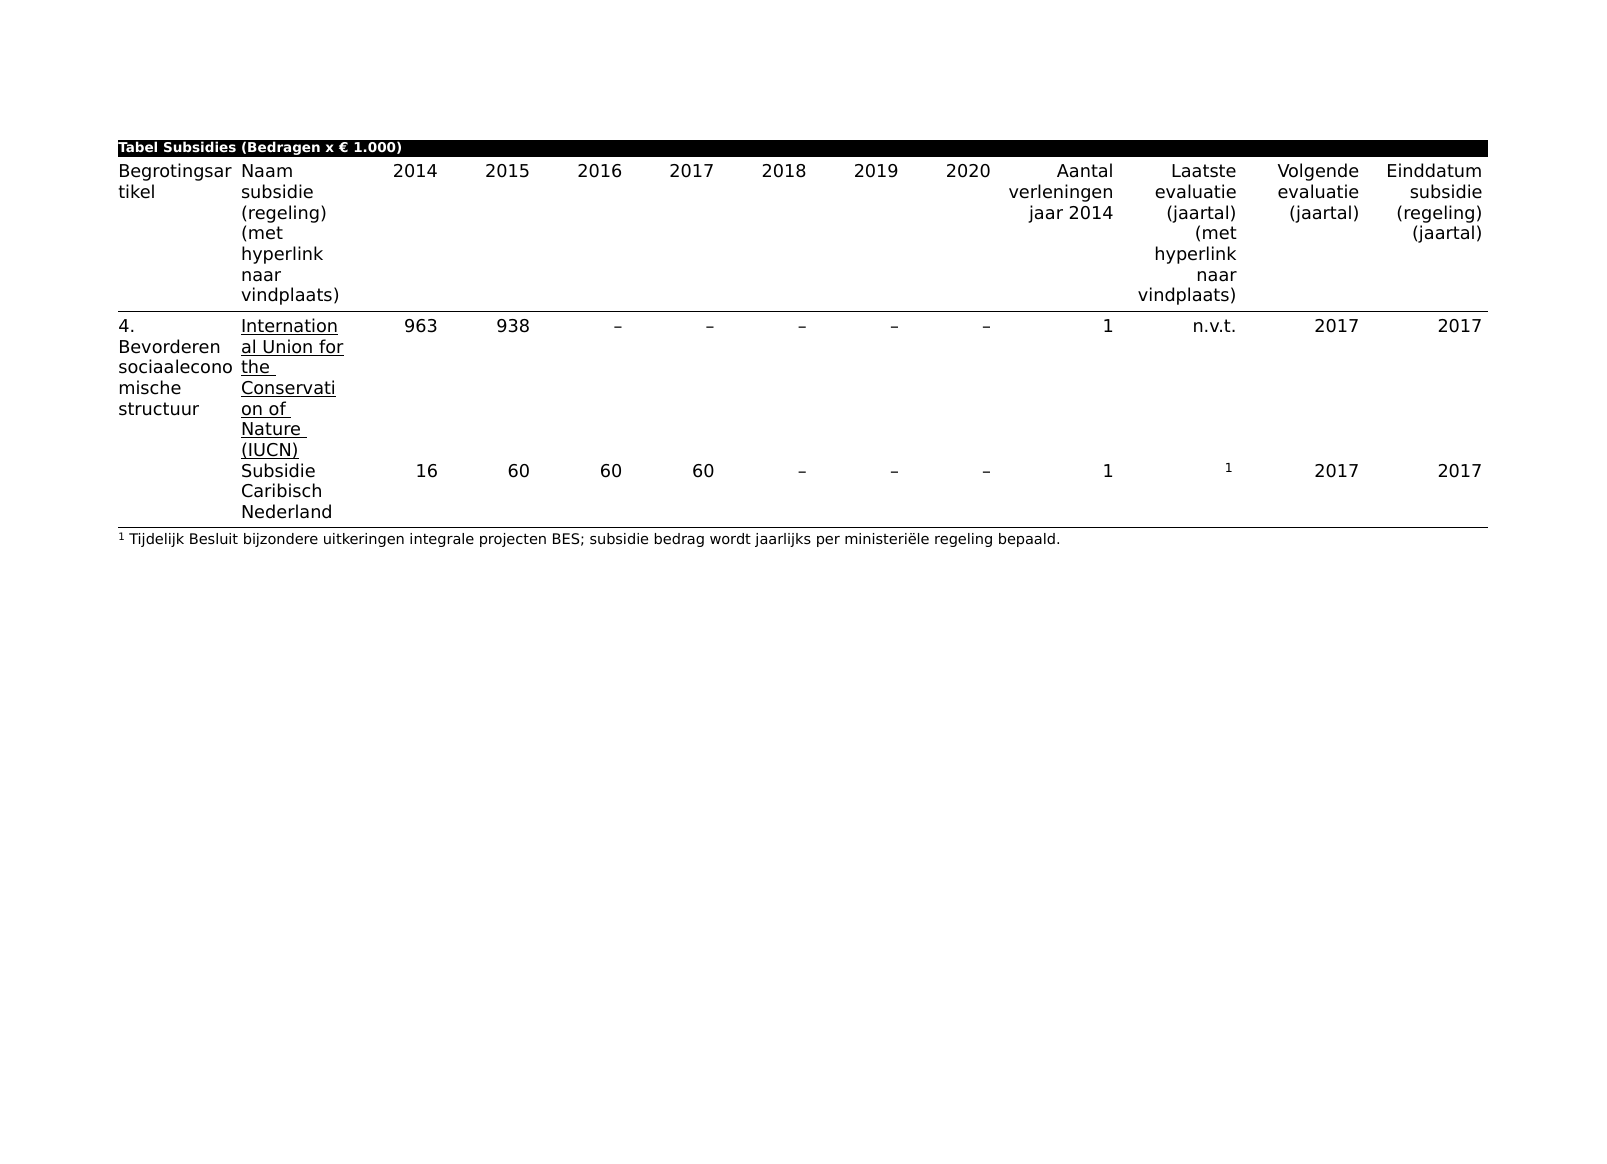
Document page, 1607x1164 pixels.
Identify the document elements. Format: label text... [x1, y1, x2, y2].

table_cell Einddatum subsidie (regeling) (jaartal) [1365, 157, 1488, 311]
table_cell 60 [628, 461, 720, 527]
table_cell 2017 [628, 157, 720, 311]
table_cell 1 [1119, 461, 1242, 527]
table_cell – [904, 461, 997, 527]
table_cell [118, 461, 235, 527]
table_cell Aantal verleningen jaar 2014 [997, 157, 1119, 311]
table_cell Laatste evaluatie (jaartal) (met hyperlink naar vindplaats) [1119, 157, 1242, 311]
table_cell Naam subsidie (regeling) (met hyperlink naar vindplaats) [235, 157, 351, 311]
table_cell 2015 [444, 157, 536, 311]
table_header Tabel Subsidies (Bedragen x € 1.000) [118, 140, 1488, 156]
table_cell International Union for the Conservation of Nature (IUCN) [235, 312, 351, 461]
table_cell 1 Tijdelijk Besluit bijzondere uitkeringen integrale projecten BES; subsidie bedrag wordt jaarlijks per ministeriële regeling bepaald. [118, 528, 1488, 548]
table_cell – [720, 312, 812, 461]
table_cell 2019 [812, 157, 904, 311]
table_cell 60 [444, 461, 536, 527]
table_cell – [812, 461, 904, 527]
table_cell – [628, 312, 720, 461]
table_cell Subsidie Caribisch Nederland [235, 461, 351, 527]
table_cell n.v.t. [1119, 312, 1242, 461]
table_cell – [720, 461, 812, 527]
table_cell Volgende evaluatie (jaartal) [1242, 157, 1365, 311]
table_cell 2016 [536, 157, 628, 311]
table_cell – [904, 312, 997, 461]
table_cell 2014 [351, 157, 444, 311]
table_cell 963 [351, 312, 444, 461]
table_cell 16 [351, 461, 444, 527]
table_cell 2017 [1242, 312, 1365, 461]
table_cell 2017 [1365, 312, 1488, 461]
table_cell – [812, 312, 904, 461]
table_cell – [536, 312, 628, 461]
table_cell Begrotingsartikel [118, 157, 235, 311]
table_cell 2017 [1365, 461, 1488, 527]
table_cell 1 [997, 461, 1119, 527]
table_cell 60 [536, 461, 628, 527]
table_cell 4. Bevorderen sociaaleconomische structuur [118, 312, 235, 461]
table_cell 2017 [1242, 461, 1365, 527]
table_cell 2018 [720, 157, 812, 311]
table_cell 938 [444, 312, 536, 461]
table_cell 1 [997, 312, 1119, 461]
table_cell 2020 [904, 157, 997, 311]
